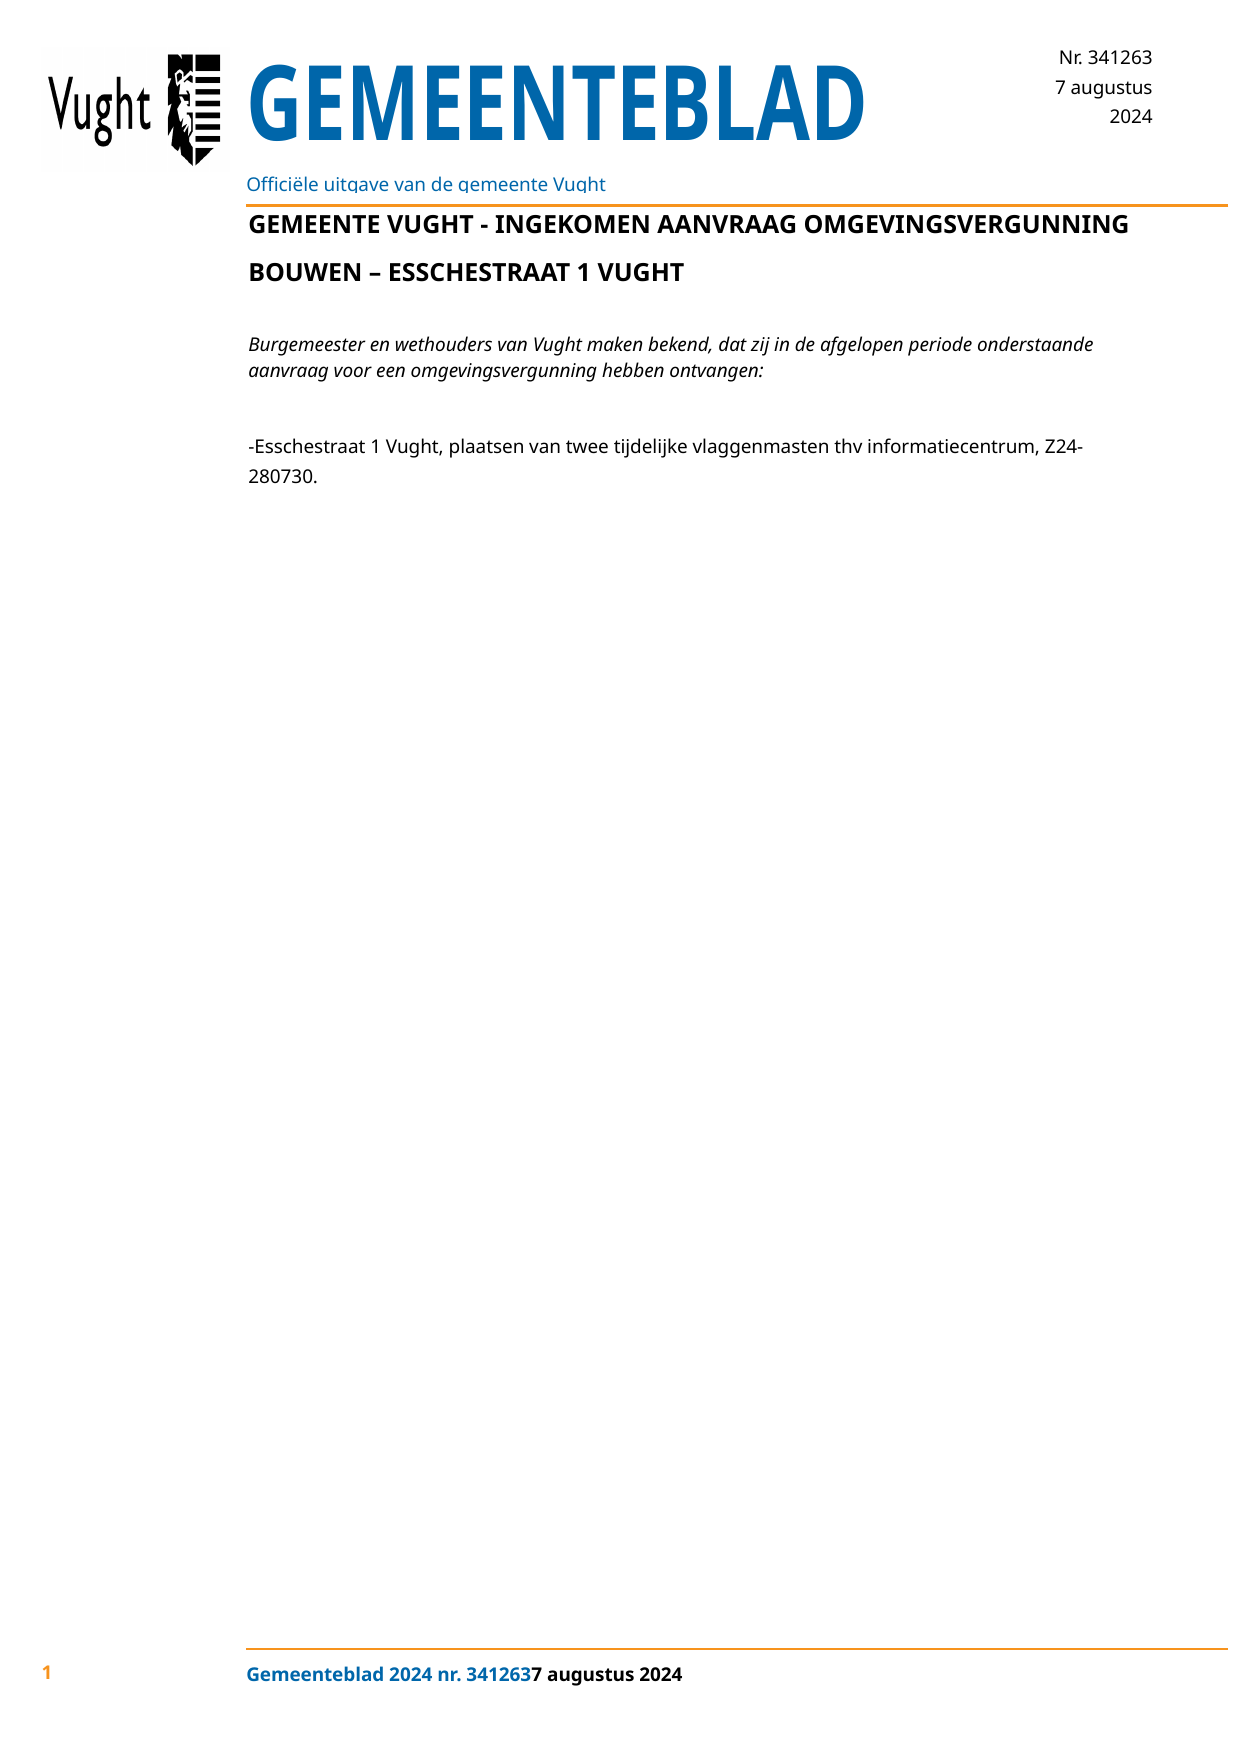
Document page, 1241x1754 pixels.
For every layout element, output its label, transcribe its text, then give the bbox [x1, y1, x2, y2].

text Burgemeester en wethouders van Vught maken bekend, dat zij in de afgelopen periode onderstaande aanvraag voor een omgevingsvergunning hebben ontvangen: [248, 331, 1152, 383]
picture [41, 47, 231, 172]
text -Esschestraat 1 Vught, plaatsen van twee tijdelijke vlaggenmasten thv informatiecentrum, Z24-280730. [248, 433, 1152, 489]
text GEMEENTE VUGHT - INGEKOMEN AANVRAAG OMGEVINGSVERGUNNING BOUWEN – ESSCHESTRAAT 1 VUGHT [248, 207, 1152, 288]
